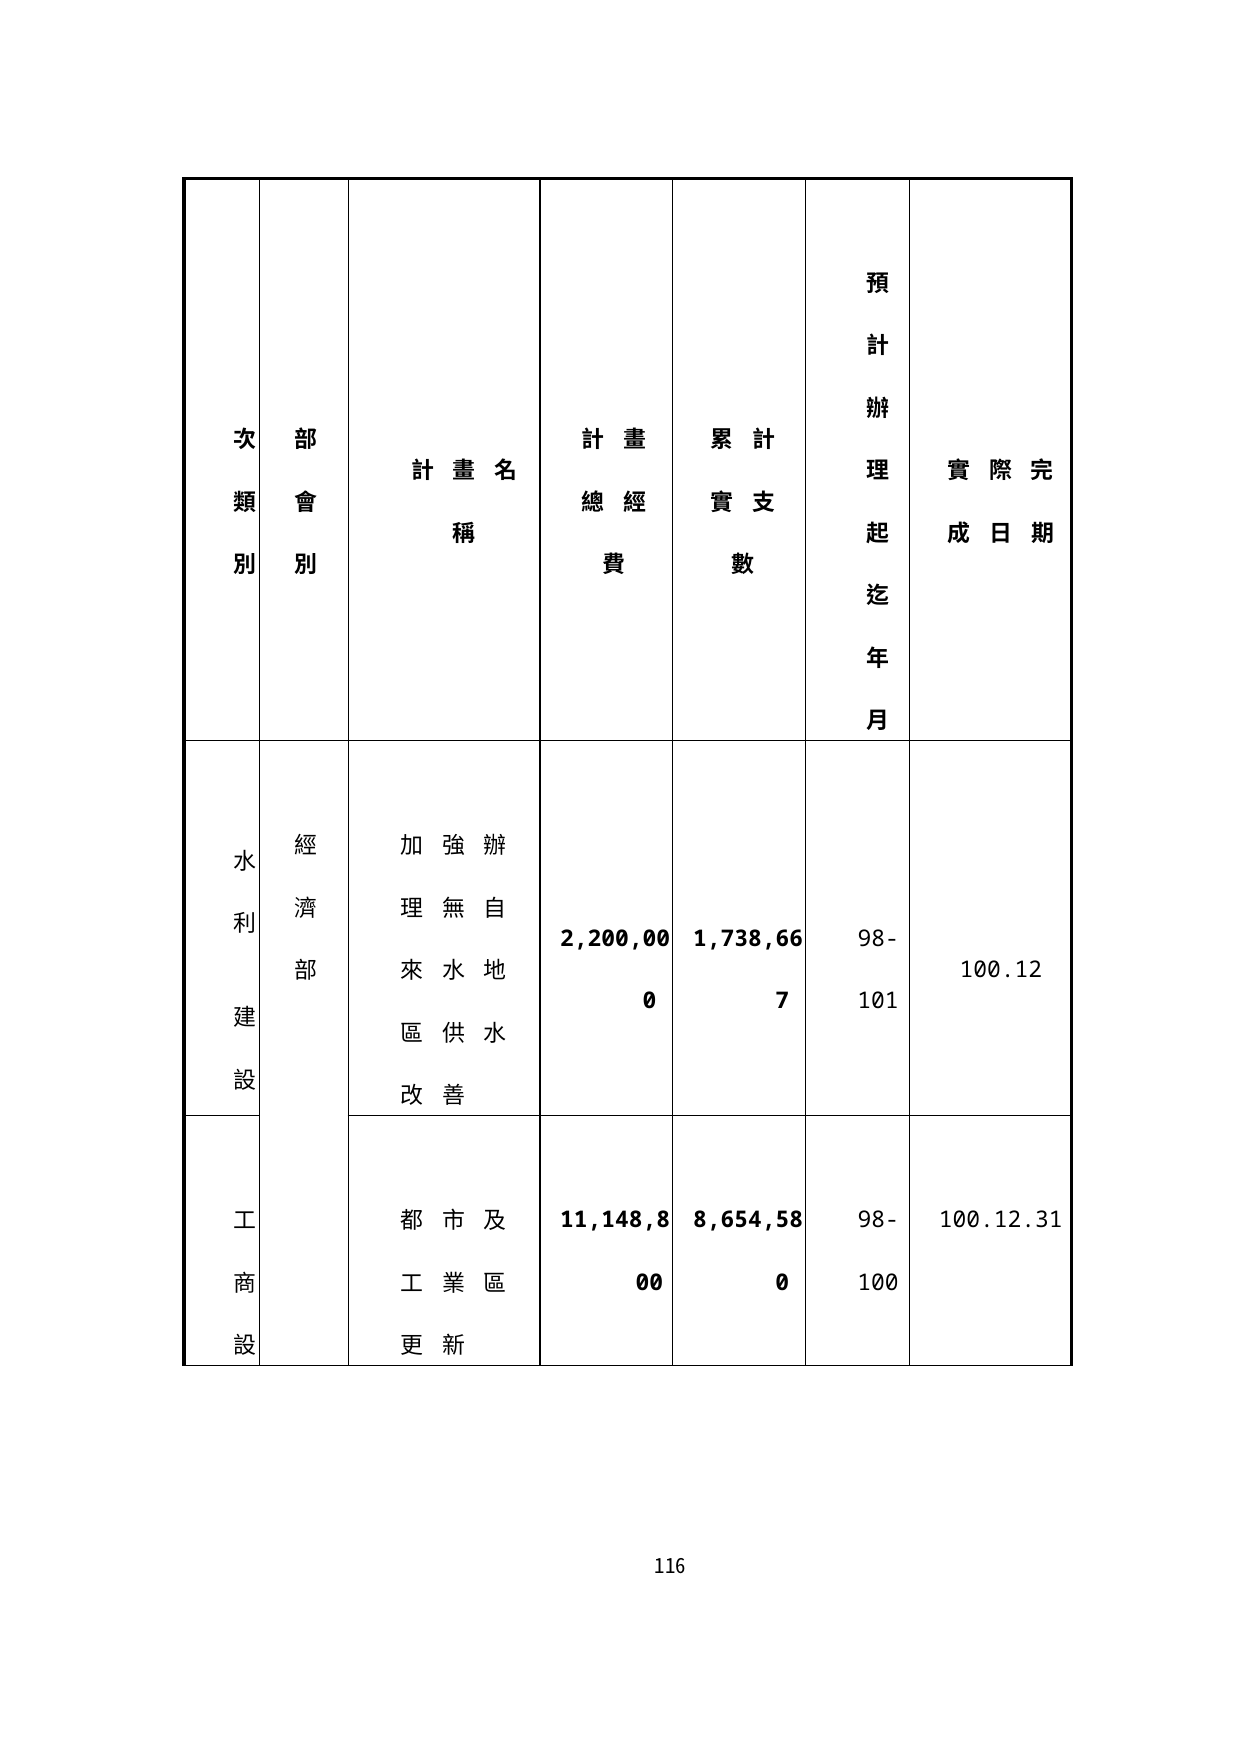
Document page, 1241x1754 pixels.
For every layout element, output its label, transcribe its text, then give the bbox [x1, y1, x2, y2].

table_header 累計實支數 [673, 180, 805, 740]
table_cell 100.12.31 [910, 1116, 1070, 1365]
table_cell 98-101 [806, 741, 909, 1115]
table_header 次類別 [186, 180, 259, 740]
table_cell 8,654,580 [673, 1116, 805, 1365]
table_cell 1,738,667 [673, 741, 805, 1115]
table_cell 經濟部 [260, 741, 348, 1365]
table_header 計畫名稱 [349, 180, 539, 740]
table_cell 98-100 [806, 1116, 909, 1365]
table_cell 11,148,800 [541, 1116, 672, 1365]
table_header 預計辦理 起迄年月 [806, 180, 909, 740]
table_cell 水利 建設 [186, 741, 259, 1115]
table_header 實際完成日期 [910, 180, 1070, 740]
table_cell 100.12 [910, 741, 1070, 1115]
table_cell 加強辦理無自來水地區供水改善 [349, 741, 539, 1115]
table_cell 2,200,000 [541, 741, 672, 1115]
table_header 部會別 [260, 180, 348, 740]
table_header 計畫總經費 [541, 180, 672, 740]
table_cell 都市及工業區更新 [349, 1116, 539, 1365]
table_cell 工商 設 [186, 1116, 259, 1365]
